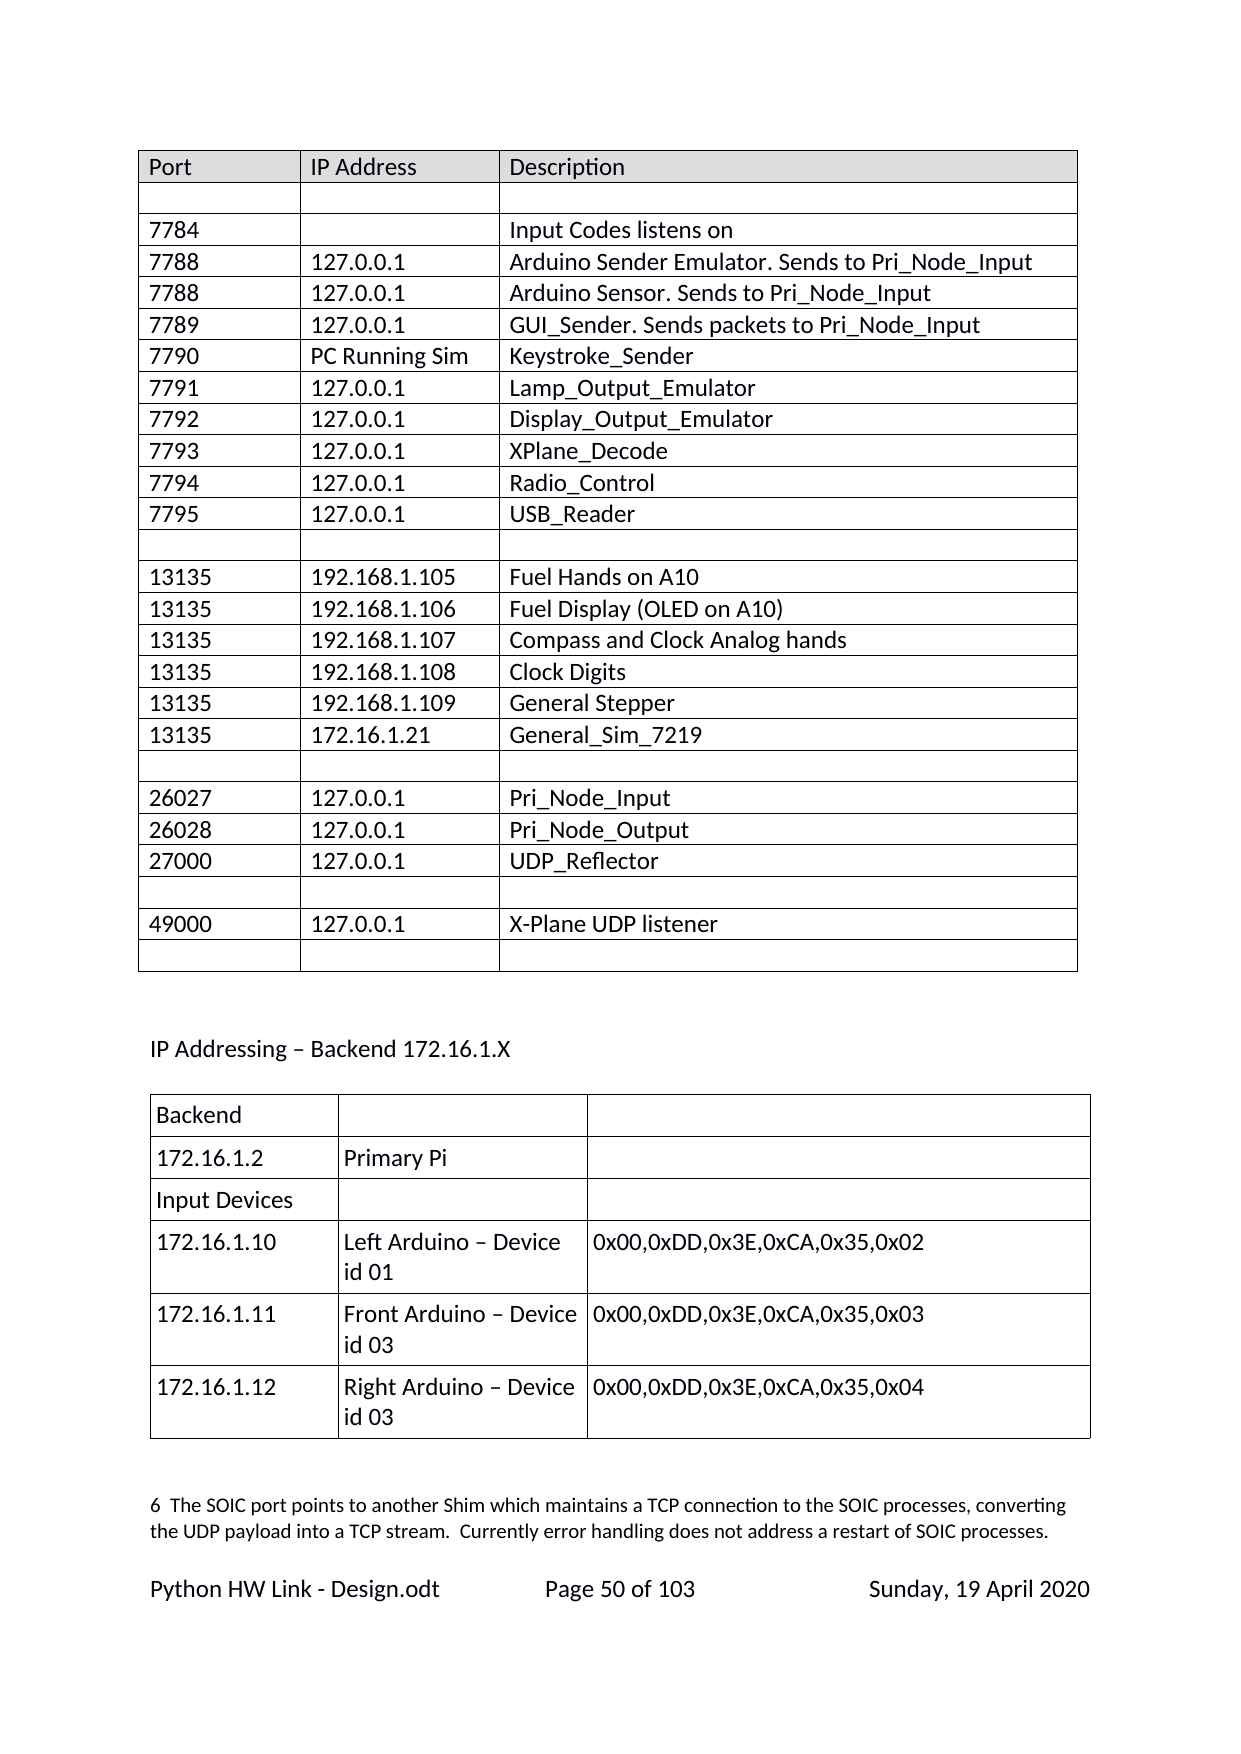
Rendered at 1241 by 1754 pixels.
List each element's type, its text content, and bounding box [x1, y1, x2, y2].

table_cell Right Arduino – Device id 03 [339, 1366, 587, 1438]
table_cell 7793 [139, 435, 300, 466]
table_cell 7792 [139, 404, 300, 434]
table_cell 127.0.0.1 [301, 909, 499, 939]
table_cell 0x00,0xDD,0x3E,0xCA,0x35,0x04 [588, 1366, 1090, 1438]
table_cell [139, 751, 300, 781]
table_cell Front Arduino – Device id 03 [339, 1294, 587, 1365]
table_cell Lamp_Output_Emulator [500, 372, 1077, 402]
table_cell 127.0.0.1 [301, 246, 499, 276]
table_header Backend [151, 1095, 338, 1136]
table_header [588, 1095, 1090, 1136]
table_cell 7788 [139, 277, 300, 308]
table_cell 13135 [139, 625, 300, 655]
table_cell 26028 [139, 814, 300, 844]
table_cell 127.0.0.1 [301, 498, 499, 529]
table_cell Pri_Node_Input [500, 782, 1077, 813]
table_cell 127.0.0.1 [301, 404, 499, 434]
table_cell [139, 183, 300, 213]
table_cell 7794 [139, 467, 300, 497]
table_cell [500, 877, 1077, 907]
table_cell 192.168.1.107 [301, 625, 499, 655]
table_cell Compass and Clock Analog hands [500, 625, 1077, 655]
table_cell 192.168.1.109 [301, 688, 499, 718]
table_cell [301, 751, 499, 781]
table_cell Left Arduino – Device id 01 [339, 1221, 587, 1293]
table_cell [301, 877, 499, 907]
table_cell [301, 530, 499, 560]
table_cell [588, 1137, 1090, 1178]
table_cell [500, 183, 1077, 213]
table_cell 49000 [139, 909, 300, 939]
table_cell [588, 1179, 1090, 1220]
table_cell PC Running Sim [301, 340, 499, 371]
table_header Description [500, 151, 1077, 182]
table_cell 127.0.0.1 [301, 435, 499, 466]
table_cell 192.168.1.106 [301, 593, 499, 623]
table_cell 7784 [139, 214, 300, 245]
table_cell 127.0.0.1 [301, 277, 499, 308]
table_cell 13135 [139, 593, 300, 623]
table_cell [339, 1179, 587, 1220]
table_cell 127.0.0.1 [301, 782, 499, 813]
table_cell Radio_Control [500, 467, 1077, 497]
table_cell 13135 [139, 561, 300, 592]
table_cell 172.16.1.21 [301, 719, 499, 750]
table_cell [500, 940, 1077, 971]
table_cell UDP_Reflector [500, 845, 1077, 876]
table_cell 192.168.1.108 [301, 656, 499, 687]
table_cell [139, 877, 300, 907]
table_cell [301, 183, 499, 213]
table_cell Pri_Node_Output [500, 814, 1077, 844]
table_cell 7788 [139, 246, 300, 276]
table_cell 127.0.0.1 [301, 814, 499, 844]
table_cell [301, 940, 499, 971]
table_cell Keystroke_Sender [500, 340, 1077, 371]
table_cell Fuel Hands on A10 [500, 561, 1077, 592]
table_cell Fuel Display (OLED on A10) [500, 593, 1077, 623]
table_cell 13135 [139, 656, 300, 687]
table_cell [139, 940, 300, 971]
table_cell 13135 [139, 719, 300, 750]
table_cell 127.0.0.1 [301, 372, 499, 402]
table_cell 127.0.0.1 [301, 309, 499, 339]
table_cell Arduino Sensor. Sends to Pri_Node_Input [500, 277, 1077, 308]
table_cell 13135 [139, 688, 300, 718]
table_cell 172.16.1.10 [151, 1221, 338, 1293]
table_cell 127.0.0.1 [301, 845, 499, 876]
table_cell 7789 [139, 309, 300, 339]
table_cell Display_Output_Emulator [500, 404, 1077, 434]
table_cell 26027 [139, 782, 300, 813]
table_cell Arduino Sender Emulator. Sends to Pri_Node_Input [500, 246, 1077, 276]
table_cell General_Sim_7219 [500, 719, 1077, 750]
table_cell [139, 530, 300, 560]
table_header Port [139, 151, 300, 182]
table_cell [301, 214, 499, 245]
table_cell 172.16.1.2 [151, 1137, 338, 1178]
table_cell General Stepper [500, 688, 1077, 718]
table_cell 0x00,0xDD,0x3E,0xCA,0x35,0x03 [588, 1294, 1090, 1365]
table_cell Clock Digits [500, 656, 1077, 687]
table_cell 7790 [139, 340, 300, 371]
table_cell 192.168.1.105 [301, 561, 499, 592]
table_cell [500, 530, 1077, 560]
table_cell 0x00,0xDD,0x3E,0xCA,0x35,0x02 [588, 1221, 1090, 1293]
table_cell USB_Reader [500, 498, 1077, 529]
table_cell Input Devices [151, 1179, 338, 1220]
text IP Addressing – Backend 172.16.1.X [150, 1033, 1090, 1063]
table_cell XPlane_Decode [500, 435, 1077, 466]
table_header IP Address [301, 151, 499, 182]
table_cell [500, 751, 1077, 781]
table_cell 172.16.1.12 [151, 1366, 338, 1438]
table_cell 7791 [139, 372, 300, 402]
table_cell Input Codes listens on [500, 214, 1077, 245]
table_cell Primary Pi [339, 1137, 587, 1178]
table_cell 127.0.0.1 [301, 467, 499, 497]
table_cell 7795 [139, 498, 300, 529]
table_cell 172.16.1.11 [151, 1294, 338, 1365]
table_cell GUI_Sender. Sends packets to Pri_Node_Input [500, 309, 1077, 339]
table_cell 27000 [139, 845, 300, 876]
table_cell X-Plane UDP listener [500, 909, 1077, 939]
table_header [339, 1095, 587, 1136]
